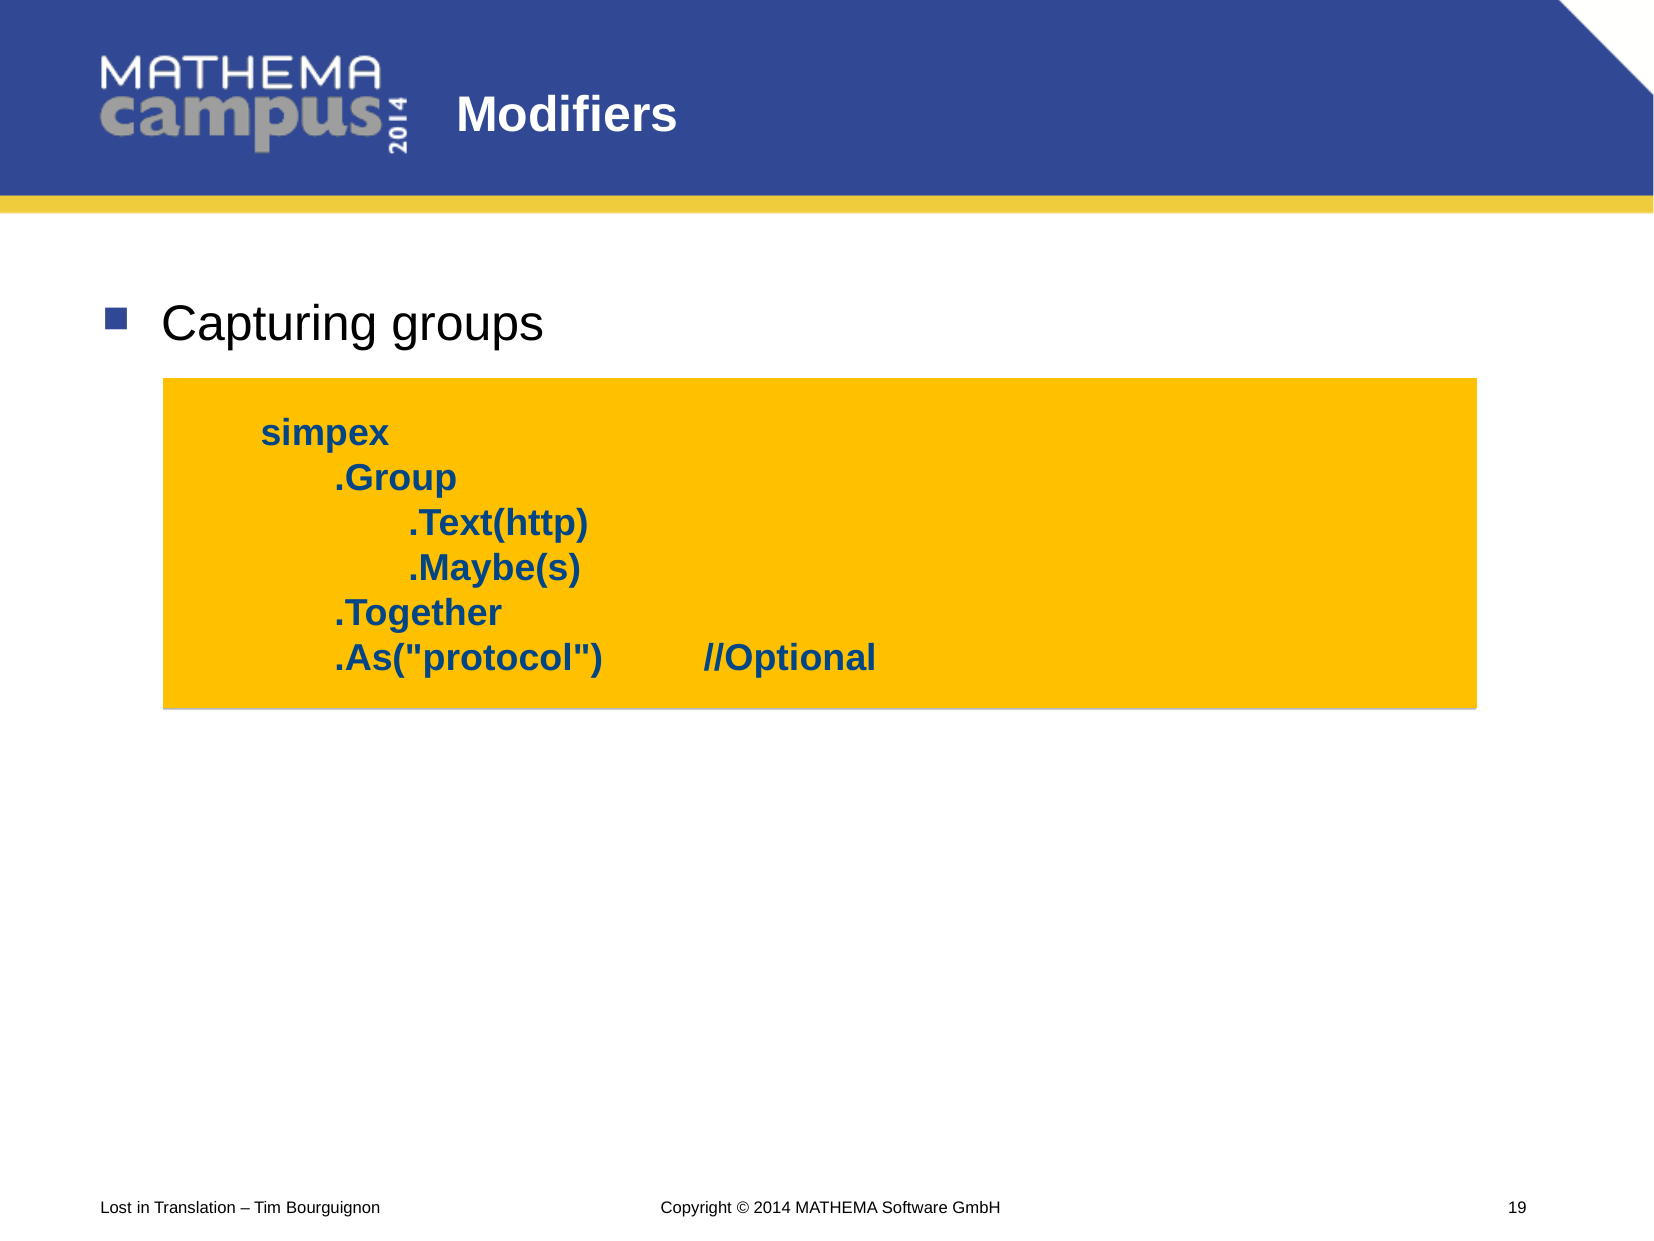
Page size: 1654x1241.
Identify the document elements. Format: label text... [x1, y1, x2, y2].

title Modifiers [456, 68, 1528, 160]
list Capturing groups [101, 295, 1528, 1139]
picture [0, 0, 1654, 217]
text_box simpex .Group .Text(http) .Maybe(s) .Together .As("protocol") //Optional [163, 378, 1477, 708]
